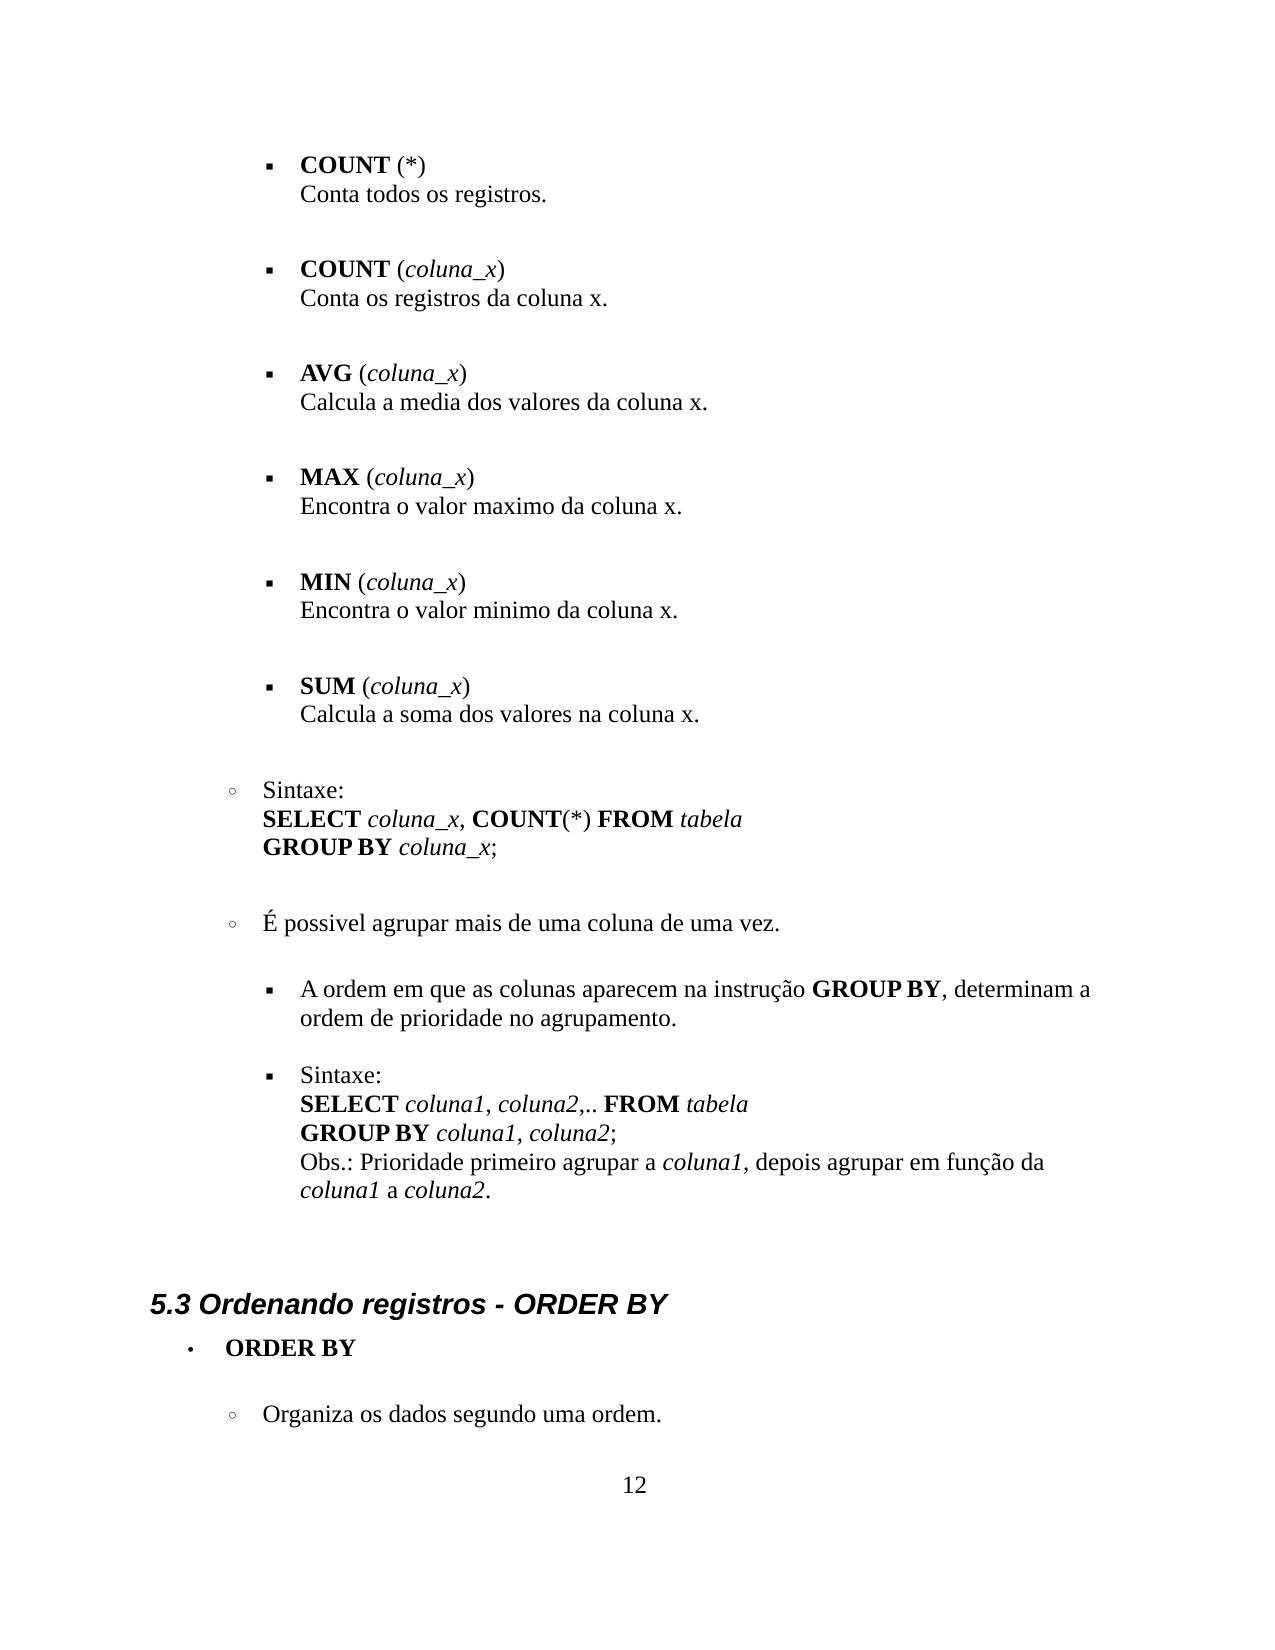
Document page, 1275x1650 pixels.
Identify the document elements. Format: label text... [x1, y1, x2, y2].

list SUM (coluna_x) Calcula a soma dos valores na coluna x. [262, 671, 1125, 757]
subtitle 5.3 Ordenando registros - ORDER BY [150, 1287, 1125, 1320]
list COUNT (coluna_x) Conta os registros da coluna x. [262, 254, 1125, 340]
list Sintaxe: SELECT coluna1, coluna2,.. FROM tabela GROUP BY coluna1, coluna2; Obs.: Prioridade primeiro agrupar a coluna1, depois agrupar em função da coluna1 a coluna2. [262, 1061, 1125, 1233]
list É possivel agrupar mais de uma coluna de uma vez. [225, 908, 1125, 965]
list Organiza os dados segundo uma ordem. [225, 1399, 1125, 1428]
list ORDER BY [187, 1333, 1125, 1390]
list A ordem em que as colunas aparecem na instrução GROUP BY, determinam a ordem de prioridade no agrupamento. [262, 974, 1125, 1061]
list COUNT (*) Conta todos os registros. [262, 150, 1125, 236]
list MAX (coluna_x) Encontra o valor maximo da coluna x. [262, 462, 1125, 549]
list MIN (coluna_x) Encontra o valor minimo da coluna x. [262, 567, 1125, 653]
list Sintaxe: SELECT coluna_x, COUNT(*) FROM tabela GROUP BY coluna_x; [225, 775, 1125, 890]
list AVG (coluna_x) Calcula a media dos valores da coluna x. [262, 358, 1125, 444]
